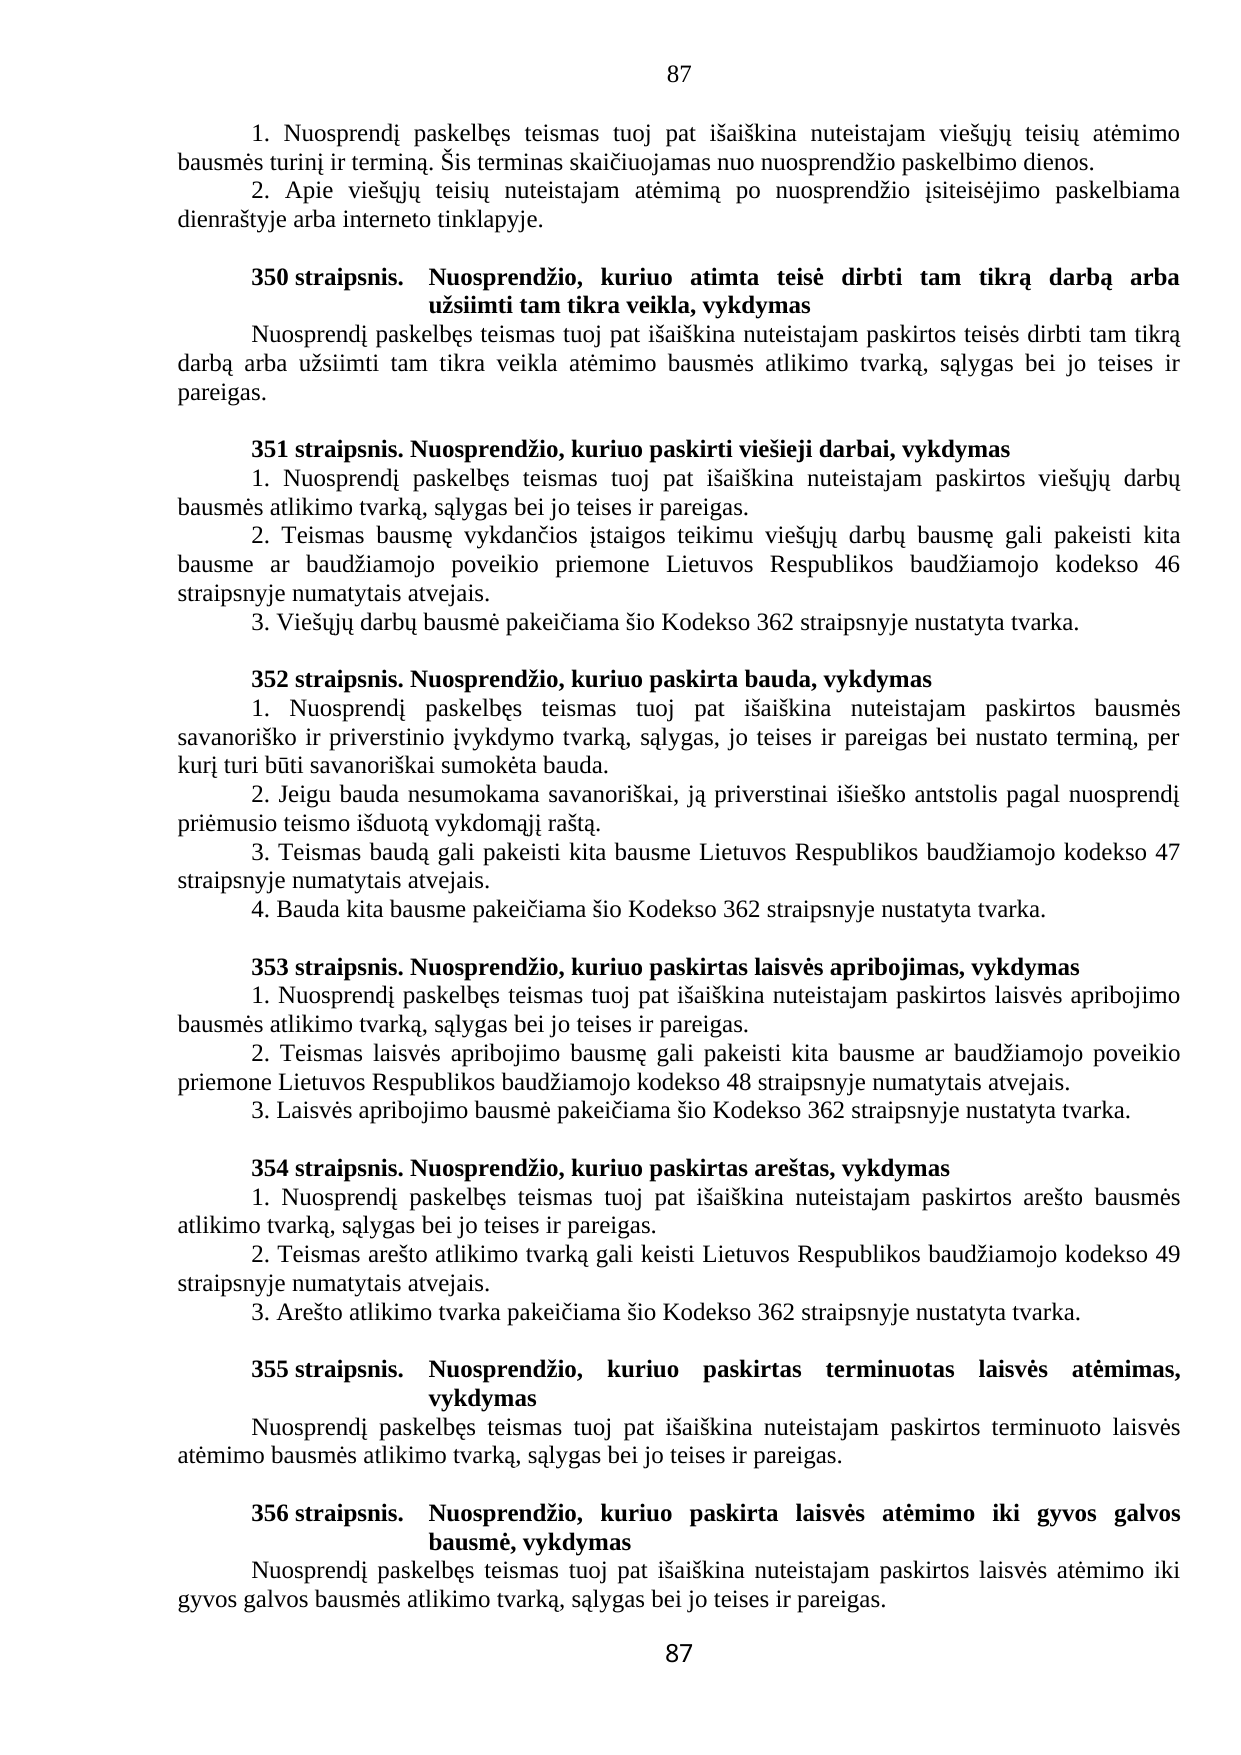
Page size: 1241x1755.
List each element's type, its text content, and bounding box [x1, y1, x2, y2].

text 2. Jeigu bauda nesumokama savanoriškai, ją priverstinai išieško antstolis pagal nuosprendį priėmusio teismo išduotą vykdomąjį raštą. [177, 779, 1181, 837]
text 2. Apie viešųjų teisių nuteistajam atėmimą po nuosprendžio įsiteisėjimo paskelbiama dienraštyje arba interneto tinklapyje. [177, 176, 1181, 233]
text 3. Viešųjų darbų bausmė pakeičiama šio Kodekso 362 straipsnyje nustatyta tvarka. [177, 607, 1181, 636]
text 352 straipsnis. Nuosprendžio, kuriuo paskirta bauda, vykdymas [177, 664, 1181, 693]
text 1. Nuosprendį paskelbęs teismas tuoj pat išaiškina nuteistajam paskirtos bausmės savanoriško ir priverstinio įvykdymo tvarką, sąlygas, jo teises ir pareigas bei nustato terminą, per kurį turi būti savanoriškai sumokėta bauda. [177, 693, 1181, 779]
text 1. Nuosprendį paskelbęs teismas tuoj pat išaiškina nuteistajam paskirtos arešto bausmės atlikimo tvarką, sąlygas bei jo teises ir pareigas. [177, 1182, 1181, 1239]
text 353 straipsnis. Nuosprendžio, kuriuo paskirtas laisvės apribojimas, vykdymas [251, 952, 1181, 981]
text 1. Nuosprendį paskelbęs teismas tuoj pat išaiškina nuteistajam paskirtos laisvės apribojimo bausmės atlikimo tvarką, sąlygas bei jo teises ir pareigas. [177, 981, 1181, 1038]
text 351 straipsnis. Nuosprendžio, kuriuo paskirti viešieji darbai, vykdymas [177, 434, 1181, 463]
text 2. Teismas laisvės apribojimo bausmę gali pakeisti kita bausme ar baudžiamojo poveikio priemone Lietuvos Respublikos baudžiamojo kodekso 48 straipsnyje numatytais atvejais. [177, 1038, 1181, 1096]
text 1. Nuosprendį paskelbęs teismas tuoj pat išaiškina nuteistajam paskirtos viešųjų darbų bausmės atlikimo tvarką, sąlygas bei jo teises ir pareigas. [177, 463, 1181, 521]
text 354 straipsnis. Nuosprendžio, kuriuo paskirtas areštas, vykdymas [177, 1153, 1181, 1182]
text 3. Teismas baudą gali pakeisti kita bausme Lietuvos Respublikos baudžiamojo kodekso 47 straipsnyje numatytais atvejais. [177, 837, 1181, 894]
text 1. Nuosprendį paskelbęs teismas tuoj pat išaiškina nuteistajam viešųjų teisių atėmimo bausmės turinį ir terminą. Šis terminas skaičiuojamas nuo nuosprendžio paskelbimo dienos. [177, 118, 1181, 176]
text 350 straipsnis. Nuosprendžio, kuriuo atimta teisė dirbti tam tikrą darbą arba užsiimti tam tikra veikla, vykdymas [251, 262, 1181, 319]
text Nuosprendį paskelbęs teismas tuoj pat išaiškina nuteistajam paskirtos teisės dirbti tam tikrą darbą arba užsiimti tam tikra veikla atėmimo bausmės atlikimo tvarką, sąlygas bei jo teises ir pareigas. [177, 319, 1181, 406]
text 2. Teismas bausmę vykdančios įstaigos teikimu viešųjų darbų bausmę gali pakeisti kita bausme ar baudžiamojo poveikio priemone Lietuvos Respublikos baudžiamojo kodekso 46 straipsnyje numatytais atvejais. [177, 521, 1181, 607]
text 356 straipsnis. Nuosprendžio, kuriuo paskirta laisvės atėmimo iki gyvos galvos bausmė, vykdymas [251, 1498, 1181, 1556]
text 355 straipsnis. Nuosprendžio, kuriuo paskirtas terminuotas laisvės atėmimas, vykdymas [251, 1354, 1181, 1412]
text 4. Bauda kita bausme pakeičiama šio Kodekso 362 straipsnyje nustatyta tvarka. [177, 894, 1181, 923]
text Nuosprendį paskelbęs teismas tuoj pat išaiškina nuteistajam paskirtos laisvės atėmimo iki gyvos galvos bausmės atlikimo tvarką, sąlygas bei jo teises ir pareigas. [177, 1556, 1181, 1613]
text Nuosprendį paskelbęs teismas tuoj pat išaiškina nuteistajam paskirtos terminuoto laisvės atėmimo bausmės atlikimo tvarką, sąlygas bei jo teises ir pareigas. [177, 1412, 1181, 1469]
text 2. Teismas arešto atlikimo tvarką gali keisti Lietuvos Respublikos baudžiamojo kodekso 49 straipsnyje numatytais atvejais. [177, 1239, 1181, 1297]
text 3. Laisvės apribojimo bausmė pakeičiama šio Kodekso 362 straipsnyje nustatyta tvarka. [177, 1096, 1181, 1124]
text 3. Arešto atlikimo tvarka pakeičiama šio Kodekso 362 straipsnyje nustatyta tvarka. [177, 1297, 1181, 1326]
